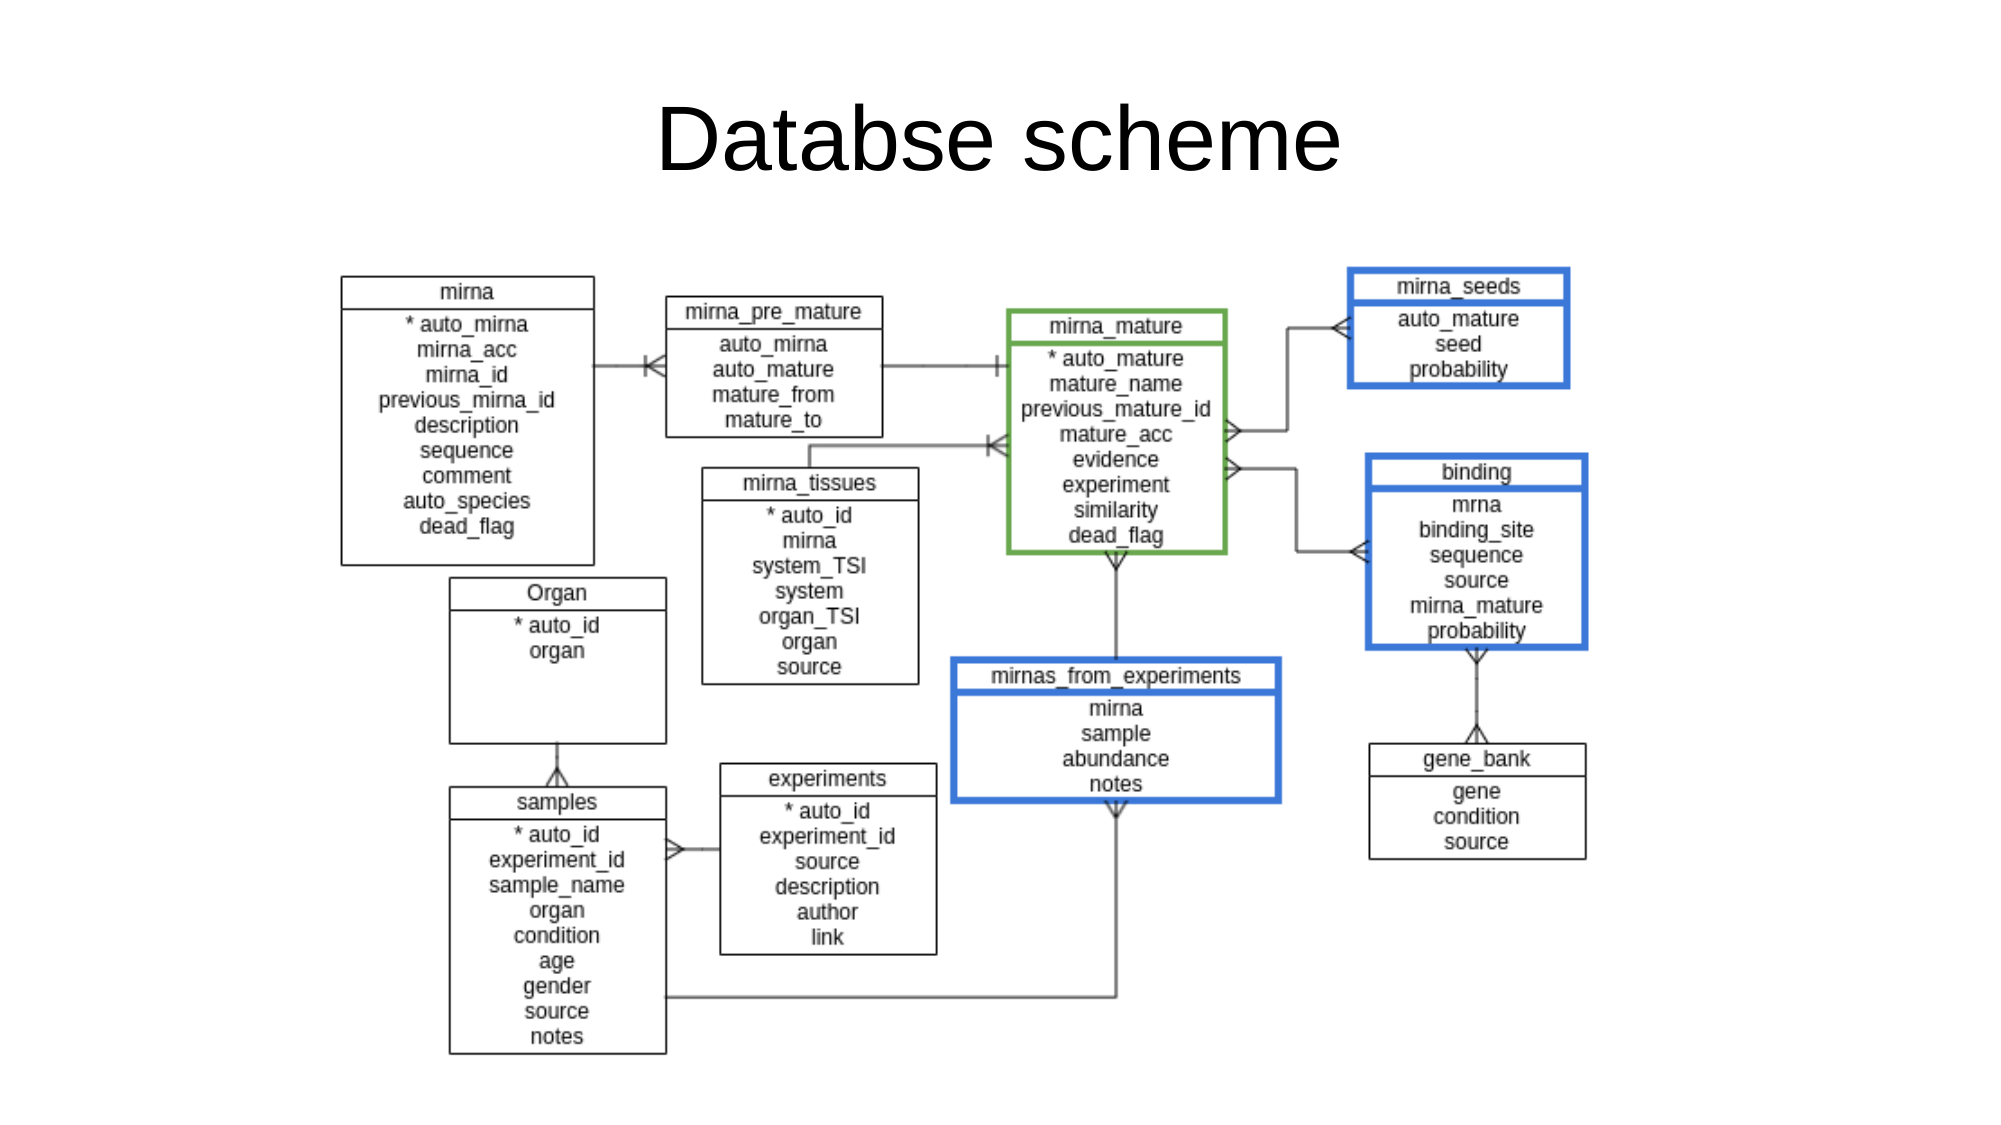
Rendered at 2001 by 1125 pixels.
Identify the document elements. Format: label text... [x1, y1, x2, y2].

picture [287, 265, 1625, 1093]
title Databse scheme [99, 44, 1900, 233]
